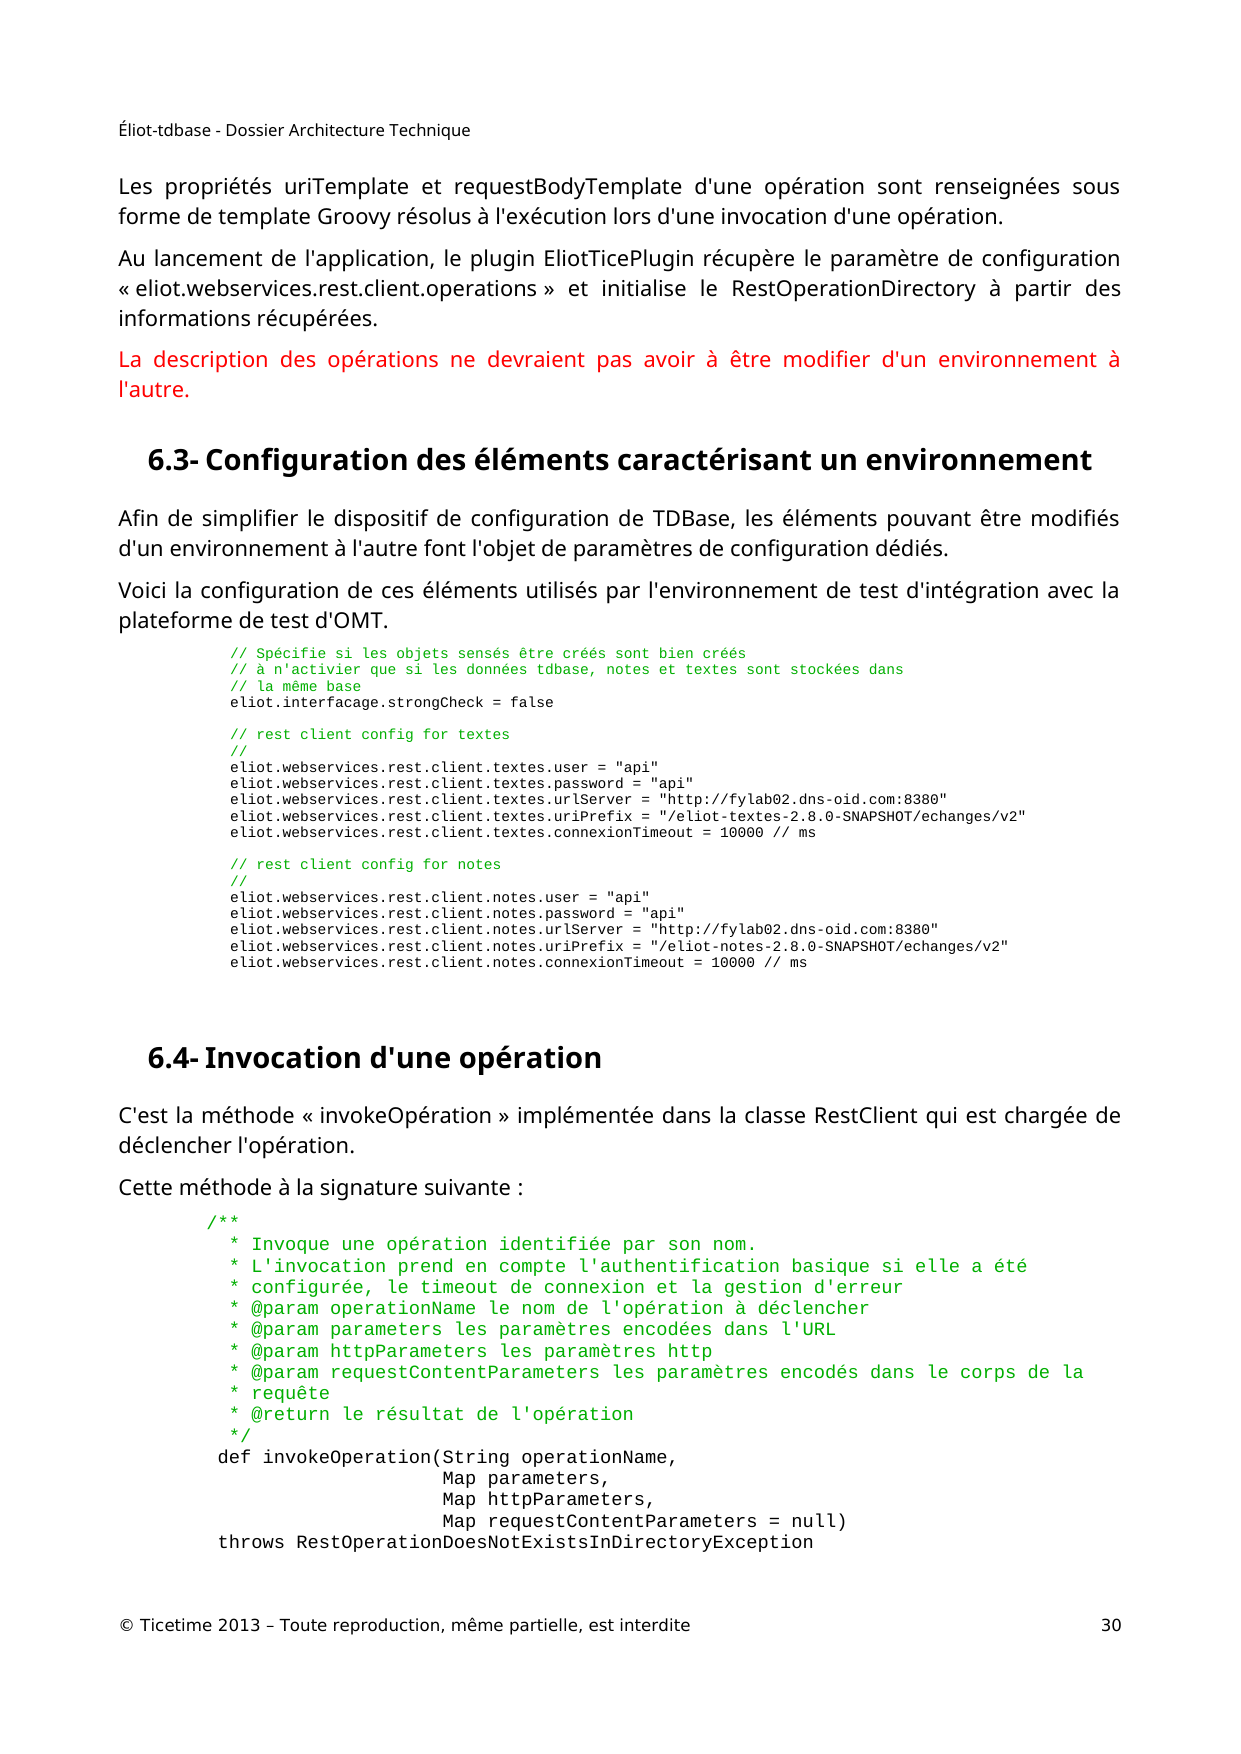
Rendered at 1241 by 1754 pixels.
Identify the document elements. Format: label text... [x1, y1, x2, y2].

text eliot.webservices.rest.client.textes.urlServer = "http://fylab02.dns-oid.com:8380" [195, 793, 1122, 809]
text Voici la configuration de ces éléments utilisés par l'environnement de test d'intégration avec la plateforme de test d'OMT. [118, 575, 1122, 635]
text */ [195, 1426, 1122, 1448]
text * requête [195, 1384, 1122, 1405]
text Au lancement de l'application, le plugin EliotTicePlugin récupère le paramètre de configuration « eliot.webservices.rest.client.operations » et initialise le RestOperationDirectory à partir des informations récupérées. [118, 242, 1122, 332]
text * @param httpParameters les paramètres http [195, 1341, 1122, 1363]
text eliot.webservices.rest.client.textes.password = "api" [195, 777, 1122, 793]
text * @param operationName le nom de l'opération à déclencher [195, 1299, 1122, 1320]
text * L'invocation prend en compte l'authentification basique si elle a été [195, 1256, 1122, 1278]
text Map requestContentParameters = null) [195, 1511, 1122, 1533]
text eliot.interfacage.strongCheck = false [195, 695, 1122, 712]
text Afin de simplifier le dispositif de configuration de TDBase, les éléments pouvant être modifiés d'un environnement à l'autre font l'objet de paramètres de configuration dédiés. [118, 503, 1122, 563]
text * configurée, le timeout de connexion et la gestion d'erreur [195, 1278, 1122, 1299]
text La description des opérations ne devraient pas avoir à être modifier d'un environnement à l'autre. [118, 344, 1122, 404]
text eliot.webservices.rest.client.notes.user = "api" [195, 890, 1122, 907]
text Map httpParameters, [195, 1490, 1122, 1511]
text * Invoque une opération identifiée par son nom. [195, 1235, 1122, 1256]
text // rest client config for notes [195, 858, 1122, 874]
text // rest client config for textes [195, 728, 1122, 744]
text Map parameters, [195, 1469, 1122, 1490]
text Les propriétés uriTemplate et requestBodyTemplate d'une opération sont renseignées sous forme de template Groovy résolus à l'exécution lors d'une invocation d'une opération. [118, 171, 1122, 231]
text eliot.webservices.rest.client.textes.user = "api" [195, 760, 1122, 777]
subtitle Invocation d'une opération [118, 1037, 1122, 1077]
text Cette méthode à la signature suivante : [118, 1172, 1122, 1202]
text eliot.webservices.rest.client.notes.uriPrefix = "/eliot-notes-2.8.0-SNAPSHOT/echanges/v2" [195, 939, 1122, 955]
text eliot.webservices.rest.client.notes.password = "api" [195, 907, 1122, 923]
text /** [195, 1214, 1122, 1235]
text // à n'activier que si les données tdbase, notes et textes sont stockées dans [195, 663, 1122, 679]
text * @return le résultat de l'opération [195, 1405, 1122, 1426]
text eliot.webservices.rest.client.textes.uriPrefix = "/eliot-textes-2.8.0-SNAPSHOT/echanges/v2" [195, 809, 1122, 825]
text eliot.webservices.rest.client.textes.connexionTimeout = 10000 // ms [195, 825, 1122, 842]
text // [195, 744, 1122, 760]
text // [195, 874, 1122, 890]
text // la même base [195, 679, 1122, 695]
text eliot.webservices.rest.client.notes.connexionTimeout = 10000 // ms [195, 955, 1122, 972]
text // Spécifie si les objets sensés être créés sont bien créés [195, 647, 1122, 663]
text throws RestOperationDoesNotExistsInDirectoryException [195, 1533, 1122, 1554]
text eliot.webservices.rest.client.notes.urlServer = "http://fylab02.dns-oid.com:8380" [195, 923, 1122, 939]
text * @param requestContentParameters les paramètres encodés dans le corps de la [195, 1363, 1122, 1384]
text * @param parameters les paramètres encodées dans l'URL [195, 1320, 1122, 1341]
text def invokeOperation(String operationName, [195, 1448, 1122, 1469]
subtitle Configuration des éléments caractérisant un environnement [118, 439, 1122, 479]
text C'est la méthode « invokeOpération » implémentée dans la classe RestClient qui est chargée de déclencher l'opération. [118, 1100, 1122, 1160]
